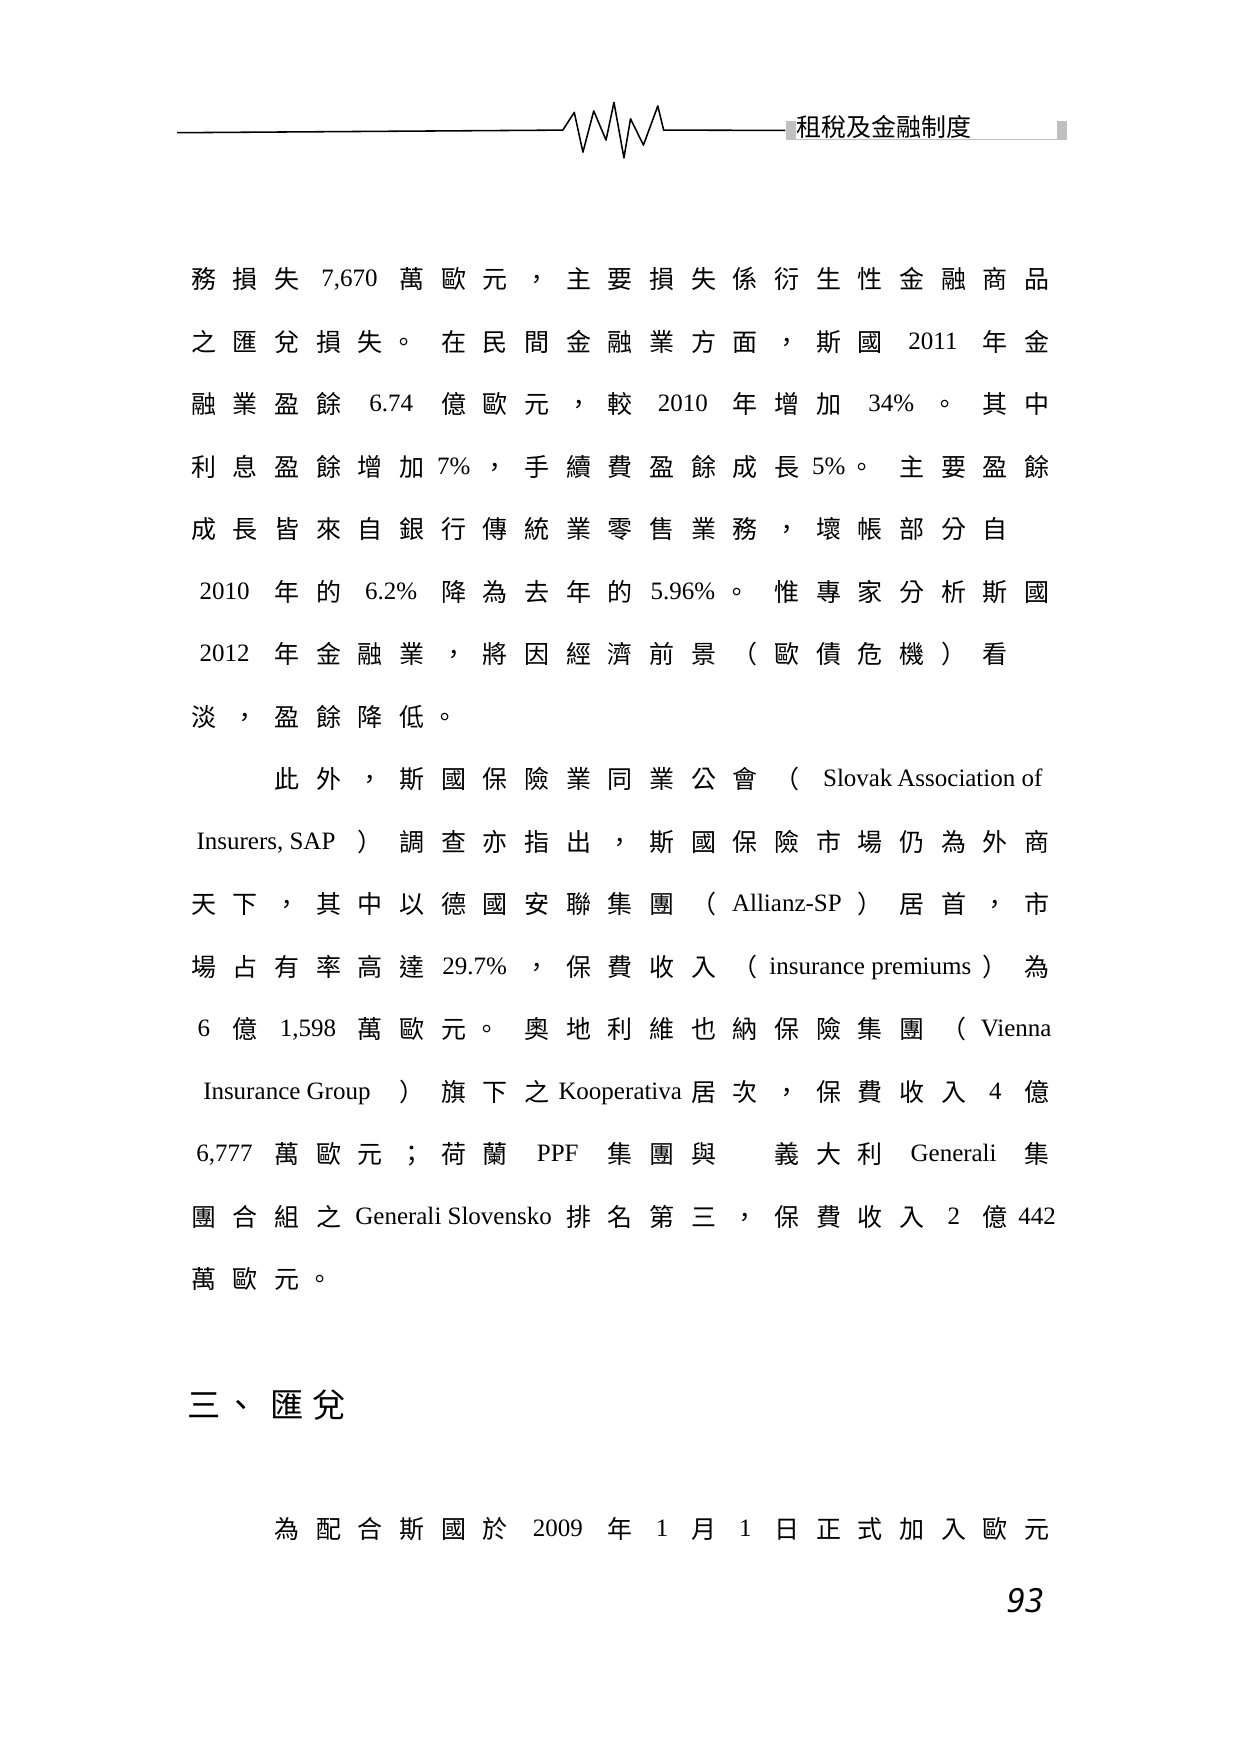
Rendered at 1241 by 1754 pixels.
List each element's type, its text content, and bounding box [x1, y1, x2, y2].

text 三、匯兌 [183, 1361, 1058, 1424]
text 此外，斯國保險業同業公會（Slovak Association of Insurers, SAP）調查亦指出，斯國保險市場仍為外商天下，其中以德國安聯集團（Allianz-SP）居首，市場占有率高達29.7%，保費收入（insurance premiums）為6億1,598萬歐元。奧地利維也納保險集團（Vienna Insurance Group）旗下之Kooperativa居次，保費收入4億6,777萬歐元；荷蘭PPF集團與 義大利Generali集團合組之Generali Slovensko排名第三，保費收入2億442萬歐元。 [183, 736, 1058, 1299]
text 務損失7,670萬歐元，主要損失係衍生性金融商品之匯兌損失。在民間金融業方面，斯國2011年金融業盈餘6.74億歐元，較2010年增加34%。其中利息盈餘增加7%，手續費盈餘成長5%。主要盈餘成長皆來自銀行傳統業零售業務，壞帳部分自2010年的6.2%降為去年的5.96%。惟專家分析斯國2012年金融業，將因經濟前景（歐債危機）看淡，盈餘降低。 [183, 236, 1058, 736]
text 為配合斯國於2009年1月1日正式加入歐元 [183, 1486, 1058, 1549]
